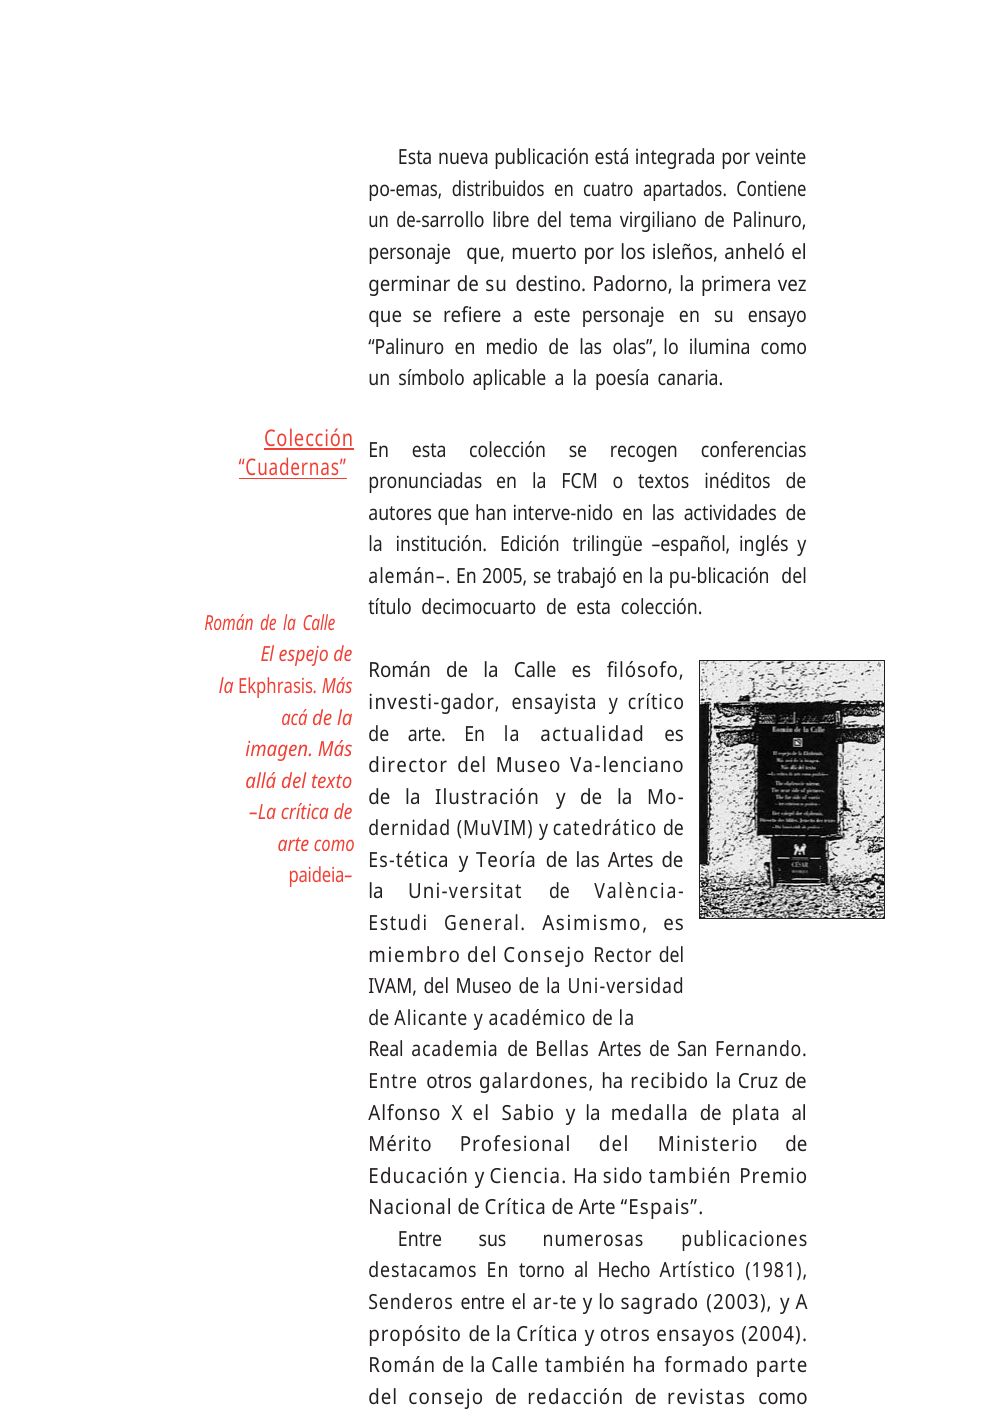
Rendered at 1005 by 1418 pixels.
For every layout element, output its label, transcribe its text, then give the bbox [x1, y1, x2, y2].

text Esta nueva publicación está integrada por veinte po-emas, distribuidos en cuatro apartados. Contiene un de-sarrollo libre del tema virgiliano de Palinuro, personaje que, muerto por los isleños, anheló el germinar de su destino. Padorno, la primera vez que se refiere a este personaje en su ensayo “Palinuro en medio de las olas”, lo ilumina como un símbolo aplicable a la poesía canaria. [368, 142, 807, 392]
text Real academia de Bellas Artes de San Fernando. Entre otros galardones, ha recibido la Cruz de Alfonso X el Sabio y la medalla de plata al Mérito Profesional del Ministerio de Educación y Ciencia. Ha sido también Premio Nacional de Crítica de Arte “Espais”. [368, 1034, 807, 1221]
text Colección “Cuadernas” [238, 422, 354, 482]
text Entre sus numerosas publicaciones destacamos En torno al Hecho Artístico (1981), Senderos entre el ar-te y lo sagrado (2003), y A propósito de la Crítica y otros ensayos (2004). Román de la Calle también ha formado parte del consejo de redacción de revistas como [368, 1224, 807, 1410]
text El espejo de la Ekphrasis. Más acá de la imagen. Más allá del texto [214, 639, 354, 794]
text –La crítica de arte como paideia– [224, 797, 354, 889]
text Román de la Calle es filósofo, investi-gador, ensayista y crítico de arte. En la actualidad es director del Museo Va-lenciano de la Ilustración y de la Mo-dernidad (MuVIM) y catedrático de Es-tética y Teoría de las Artes de la Uni-versitat de València-Estudi General. Asimismo, es miembro del Consejo Rector del IVAM, del Museo de la Uni-versidad de Alicante y académico de la [368, 656, 684, 1031]
text Román de la Calle [204, 608, 354, 636]
text En esta colección se recogen conferencias pronunciadas en la FCM o textos inéditos de autores que han interve-nido en las actividades de la institución. Edición trilingüe –español, inglés y alemán–. En 2005, se trabajó en la pu-blicación del título decimocuarto de esta colección. [368, 435, 807, 621]
